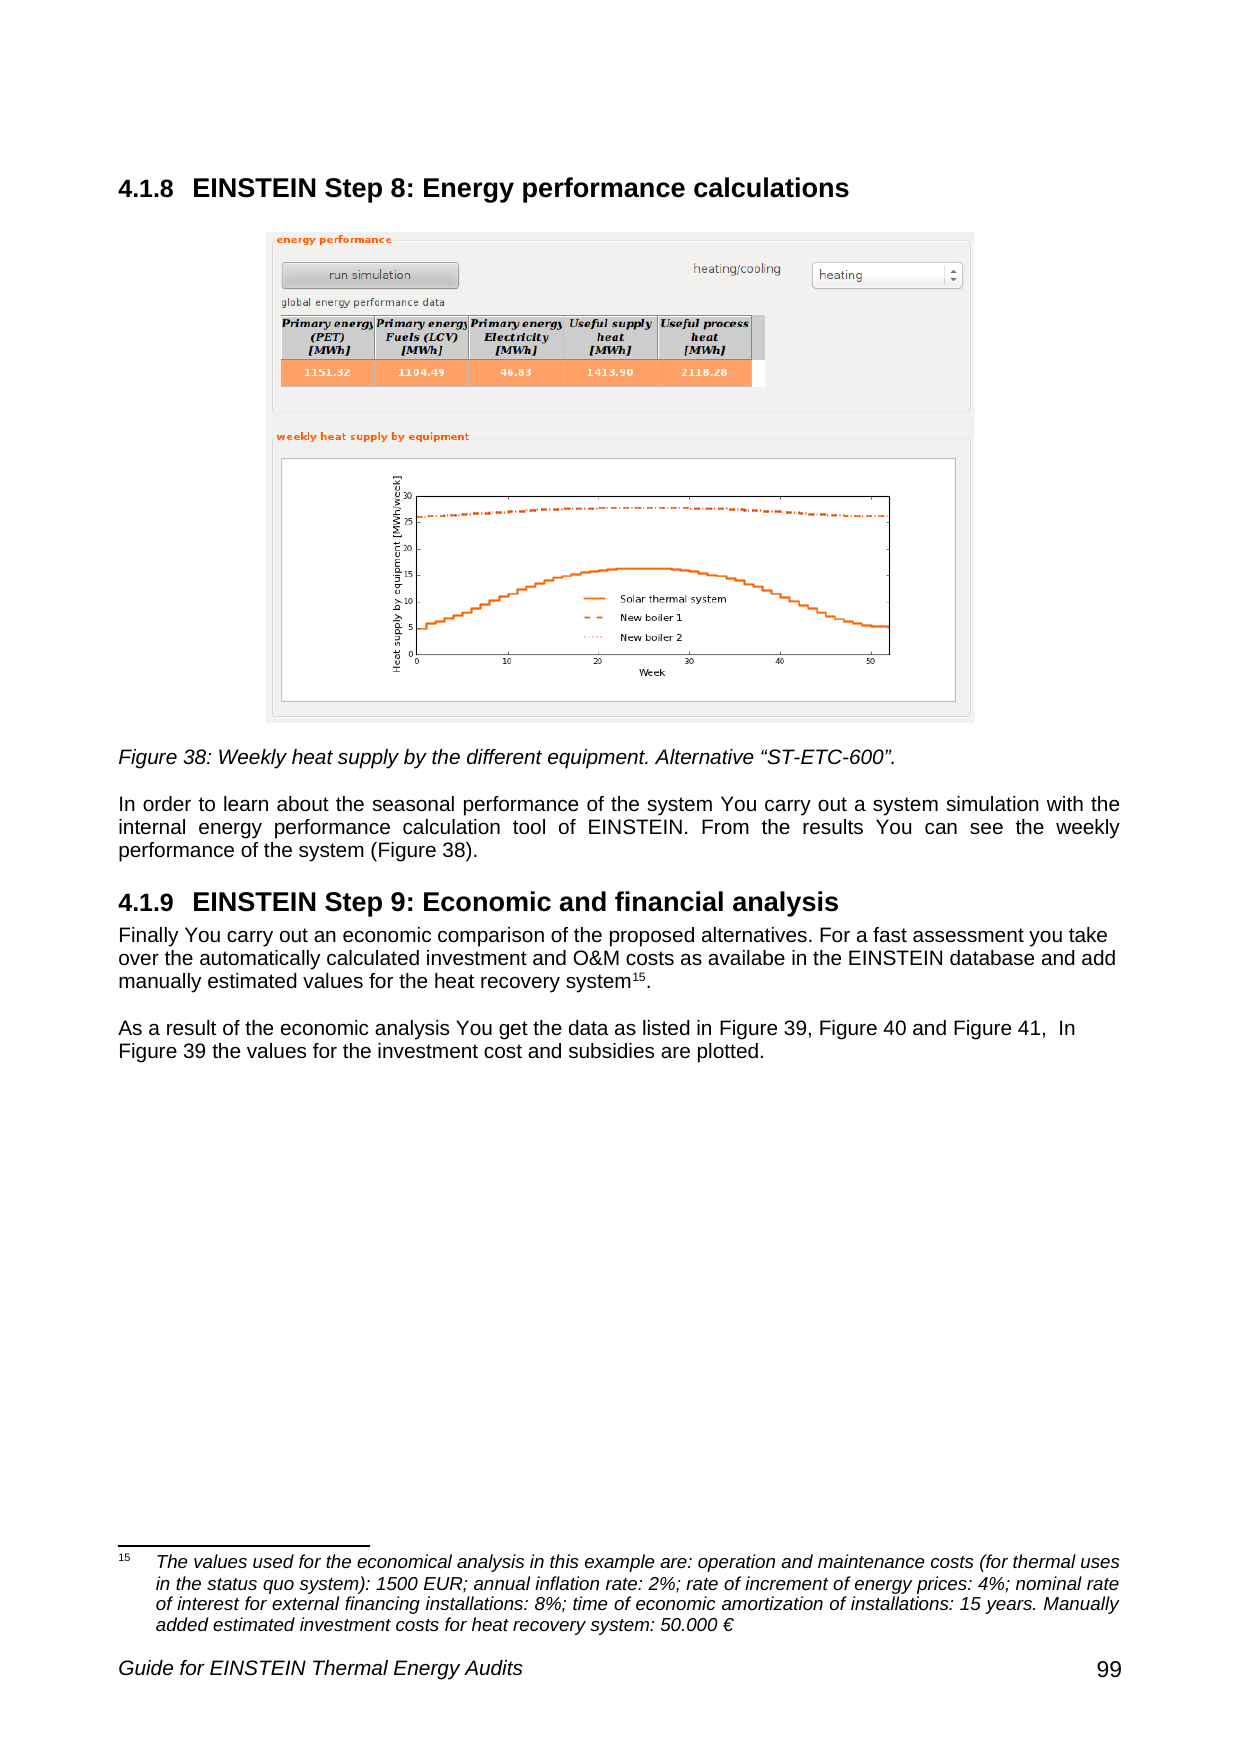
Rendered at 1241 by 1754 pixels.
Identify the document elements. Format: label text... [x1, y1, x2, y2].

text As a result of the economic analysis You get the data as listed in Figure 39, Figure 40 and Figure 41, In Figure 39 the values for the investment cost and subsidies are plotted. [118, 1017, 1122, 1063]
text Figure 38: Weekly heat supply by the different equipment. Alternative “ST-ETC-600”. [118, 746, 1122, 769]
subtitle EINSTEIN Step 8: Energy performance calculations [118, 173, 1122, 203]
list The values used for the economical analysis in this example are: operation and maintenance costs (for thermal uses in the status quo system): 1500 EUR; annual inflation rate: 2%; rate of increment of energy prices: 4%; nominal rate of interest for external financing installations: 8%; time of economic amortization of installations: 15 years. Manually added estimated investment costs for heat recovery system: 50.000 € [118, 1552, 1122, 1636]
text Finally You carry out an economic comparison of the proposed alternatives. For a fast assessment you take over the automatically calculated investment and O&M costs as availabe in the EINSTEIN database and add manually estimated values for the heat recovery system. [118, 924, 1122, 993]
text In order to learn about the seasonal performance of the system You carry out a system simulation with the internal energy performance calculation tool of EINSTEIN. From the results You can see the weekly performance of the system (Figure 38). [118, 792, 1122, 862]
subtitle EINSTEIN Step 9: Economic and financial analysis [118, 887, 1122, 917]
